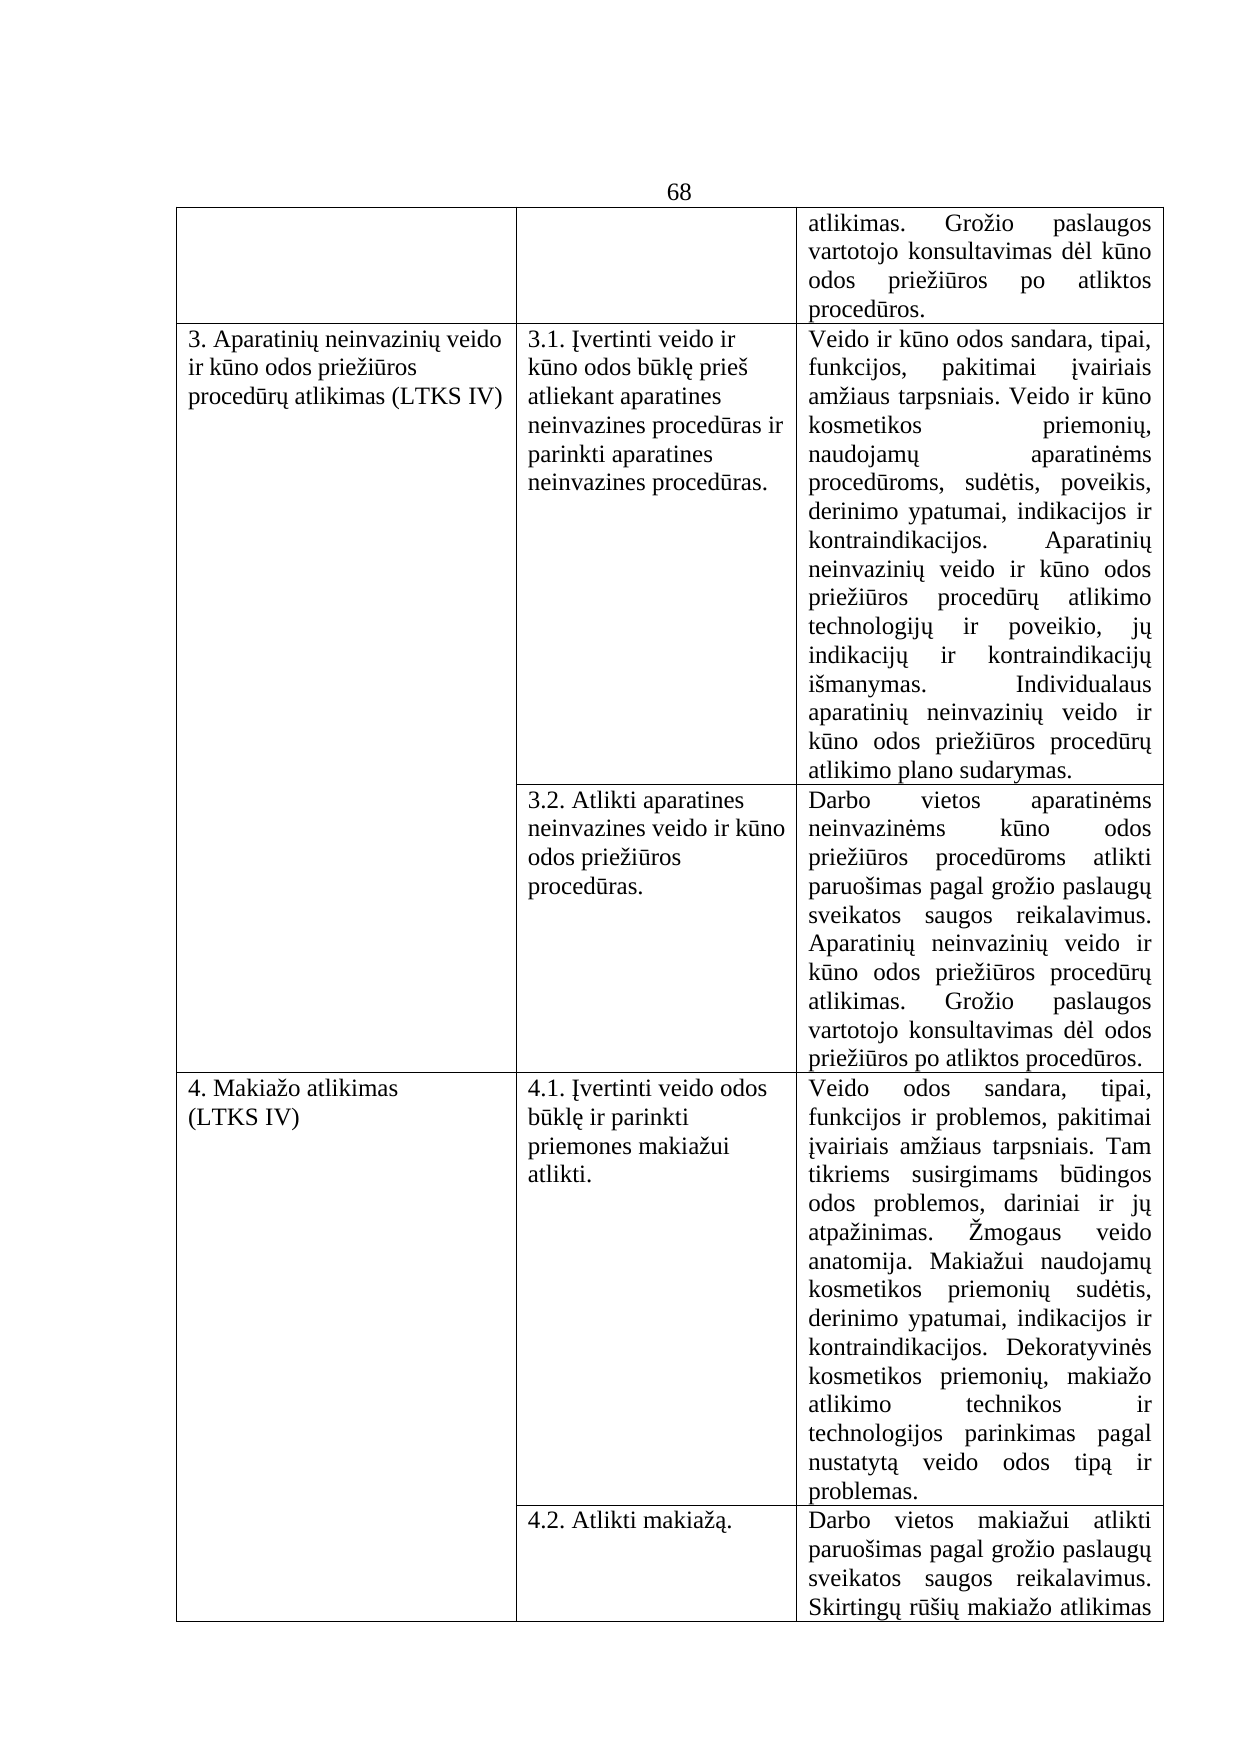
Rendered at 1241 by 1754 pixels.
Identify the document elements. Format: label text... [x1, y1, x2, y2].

table_cell atlikimas. Grožio paslaugos vartotojo konsultavimas dėl kūno odos priežiūros po atliktos procedūros. [797, 208, 1163, 323]
table_cell 3.2. Atlikti aparatines neinvazines veido ir kūno odos priežiūros procedūras. [517, 785, 796, 1072]
table_cell 4.1. Įvertinti veido odos būklę ir parinkti priemones makiažui atlikti. [517, 1073, 796, 1504]
table_cell [517, 208, 796, 323]
table_cell Veido odos sandara, tipai, funkcijos ir problemos, pakitimai įvairiais amžiaus tarpsniais. Tam tikriems susirgimams būdingos odos problemos, dariniai ir jų atpažinimas. Žmogaus veido anatomija. Makiažui naudojamų kosmetikos priemonių sudėtis, derinimo ypatumai, indikacijos ir kontraindikacijos. Dekoratyvinės kosmetikos priemonių, makiažo atlikimo technikos ir technologijos parinkimas pagal nustatytą veido odos tipą ir problemas. [797, 1073, 1163, 1504]
table_cell Darbo vietos aparatinėms neinvazinėms kūno odos priežiūros procedūroms atlikti paruošimas pagal grožio paslaugų sveikatos saugos reikalavimus. Aparatinių neinvazinių veido ir kūno odos priežiūros procedūrų atlikimas. Grožio paslaugos vartotojo konsultavimas dėl odos priežiūros po atliktos procedūros. [797, 785, 1163, 1072]
table_cell 4. Makiažo atlikimas (LTKS IV) [177, 1073, 516, 1621]
table_cell 4.2. Atlikti makiažą. [517, 1506, 796, 1621]
table_cell Darbo vietos makiažui atlikti paruošimas pagal grožio paslaugų sveikatos saugos reikalavimus. Skirtingų rūšių makiažo atlikimas [797, 1506, 1163, 1621]
table_cell [177, 208, 516, 323]
table_cell 3.1. Įvertinti veido ir kūno odos būklę prieš atliekant aparatines neinvazines procedūras ir parinkti aparatines neinvazines procedūras. [517, 324, 796, 784]
table_cell 3. Aparatinių neinvazinių veido ir kūno odos priežiūros procedūrų atlikimas (LTKS IV) [177, 324, 516, 1072]
table_cell Veido ir kūno odos sandara, tipai, funkcijos, pakitimai įvairiais amžiaus tarpsniais. Veido ir kūno kosmetikos priemonių, naudojamų aparatinėms procedūroms, sudėtis, poveikis, derinimo ypatumai, indikacijos ir kontraindikacijos. Aparatinių neinvazinių veido ir kūno odos priežiūros procedūrų atlikimo technologijų ir poveikio, jų indikacijų ir kontraindikacijų išmanymas. Individualaus aparatinių neinvazinių veido ir kūno odos priežiūros procedūrų atlikimo plano sudarymas. [797, 324, 1163, 784]
